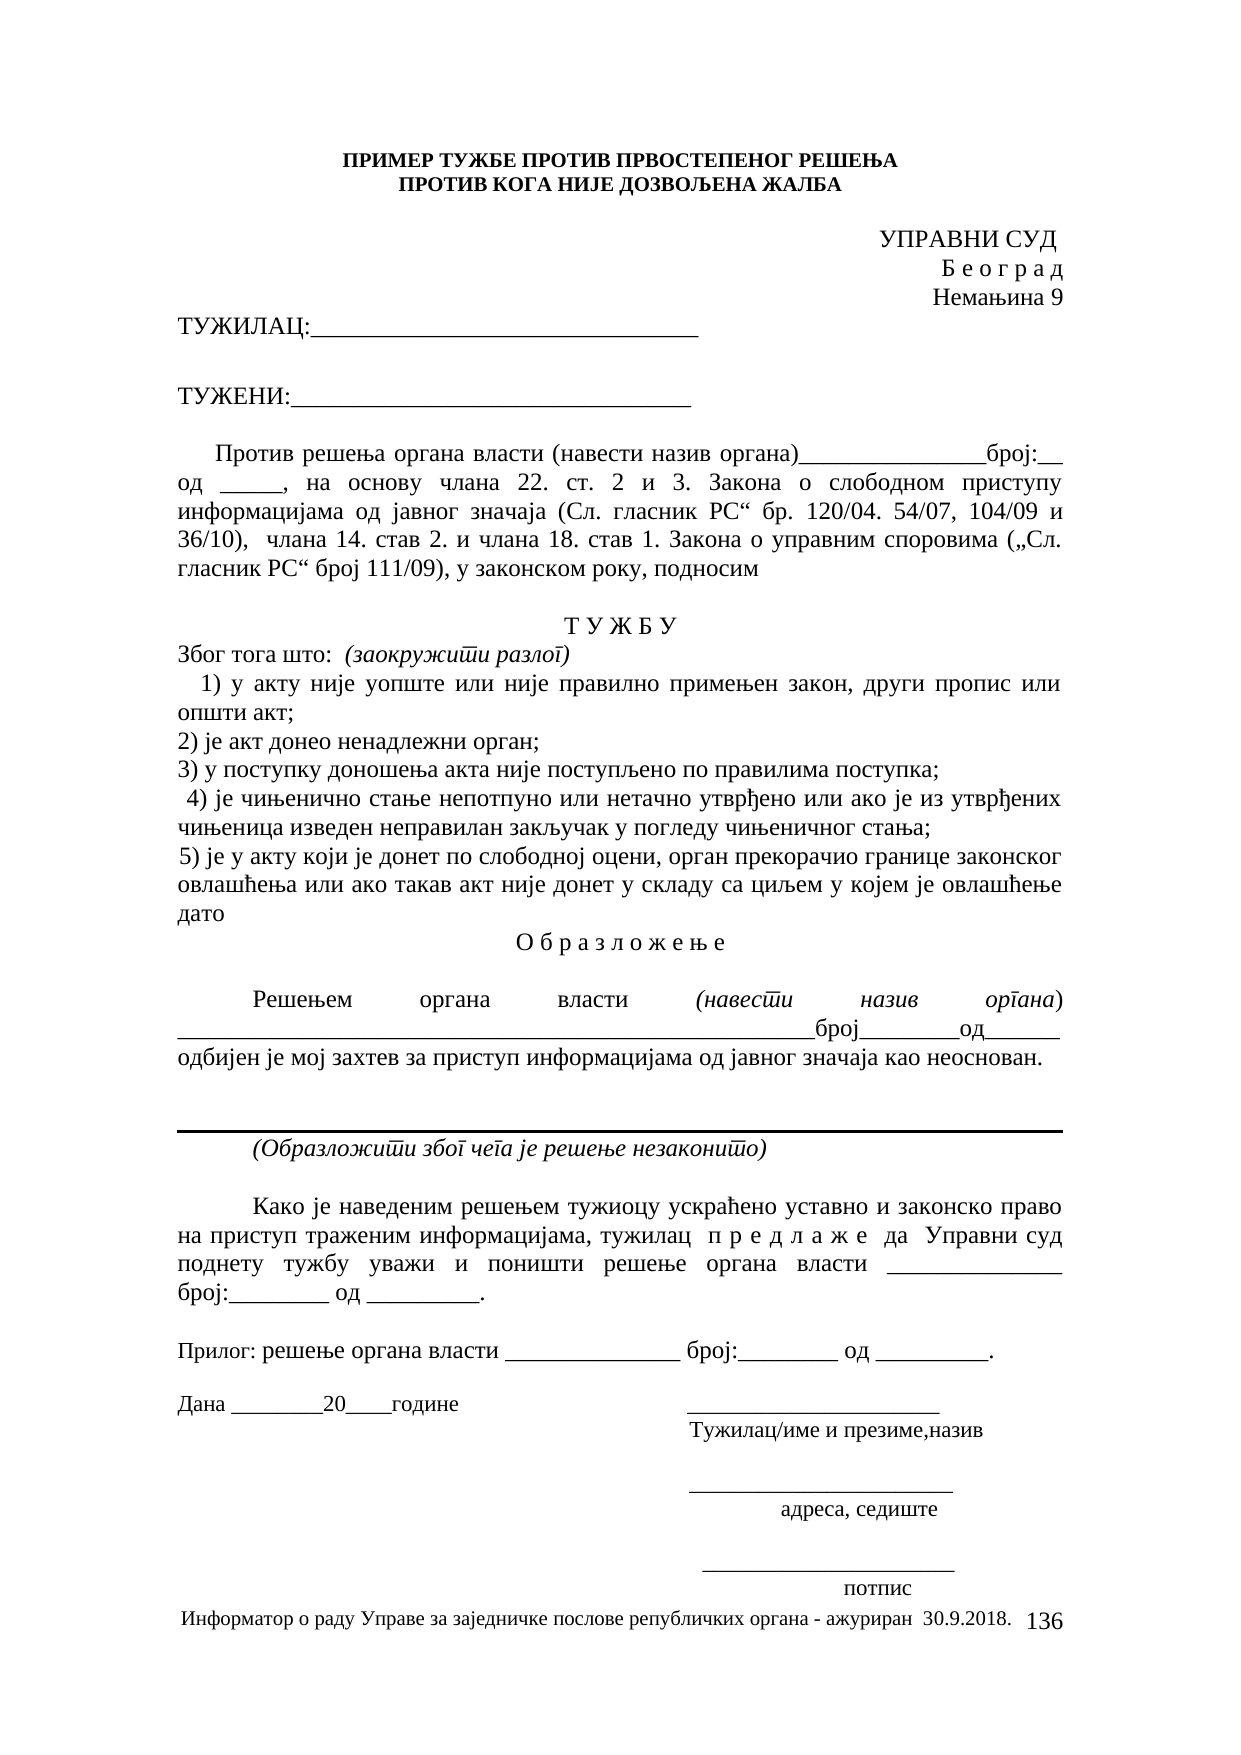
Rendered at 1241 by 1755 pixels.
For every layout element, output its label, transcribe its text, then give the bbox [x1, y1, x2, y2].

text _______________________ [215, 1469, 1063, 1495]
text 1) у акту није уопште или није правилно примењен закон, други пропис или општи акт; [140, 668, 1063, 726]
text 2) је акт донео ненадлежни орган; [140, 726, 1063, 754]
text О б р а з л о ж е њ е [177, 927, 1063, 956]
text потпис [215, 1574, 1063, 1601]
text ТУЖИЛАЦ:_______________________________ [177, 311, 1063, 339]
text (Образложити због чега је решење незаконито) [177, 1133, 1063, 1162]
text ТУЖЕНИ:________________________________ [177, 381, 1063, 409]
text ПРОТИВ КОГА НИЈЕ ДОЗВОЉЕНА ЖАЛБА [177, 172, 1063, 196]
text Против решења органа власти (навести назив органа)_______________број:__ од _____, на основу члана 22. ст. 2 и 3. Закона о слободном приступу информацијама од јавног значаја (Сл. гласник РС“ бр. 120/04. 54/07, 104/09 и 36/10), члана 14. став 2. и члана 18. став 1. Закона о управним споровима („Сл. гласник РС“ број 111/09), у законском року, подносим [177, 438, 1063, 582]
text ПРИМЕР ТУЖБЕ ПРОТИВ ПРВОСТЕПЕНОГ РЕШЕЊА [177, 148, 1063, 172]
text Решењем органа власти (навести назив органа) ___________________________________________________број________од______ одбијен је мој захтев за приступ информацијама од јавног значаја као неоснован. [177, 984, 1063, 1071]
text 4) је чињенично стање непотпуно или нетачно утврђено или ако је из утврђених чињеница изведен неправилан закључак у погледу чињеничног стања; [140, 783, 1063, 841]
text Тужилац/име и презиме,назив [215, 1416, 1063, 1443]
text адреса, седиште [215, 1495, 1063, 1522]
text Прилог: решење органа власти ______________ број:________ од _________. [177, 1335, 1063, 1363]
text Како је наведеним решењем тужиоцу ускраћено уставно и законско право на приступ траженим информацијама, тужилац п р е д л а ж е да Управни суд поднету тужбу уважи и поништи решење органа власти ______________ број:________ од _________. [177, 1191, 1063, 1306]
text Т У Ж Б У [177, 611, 1063, 639]
text 5) је у акту који је донет по слободној оцени, орган прекорачио границе законског овлашћења или ако такав акт није донет у складу са циљем у којем је овлашћење дато [140, 841, 1063, 927]
text Дана ________20____године ______________________ [177, 1390, 1063, 1416]
text Б е о г р а д [177, 253, 1063, 282]
text Због тога што: (заокружити разлог) [140, 639, 1063, 668]
text ______________________ [702, 1522, 1063, 1574]
text УПРАВНИ СУД [177, 224, 1063, 253]
text 3) у поступку доношења акта није поступљено по правилима поступка; [140, 754, 1063, 783]
text Немањина 9 [215, 282, 1063, 311]
